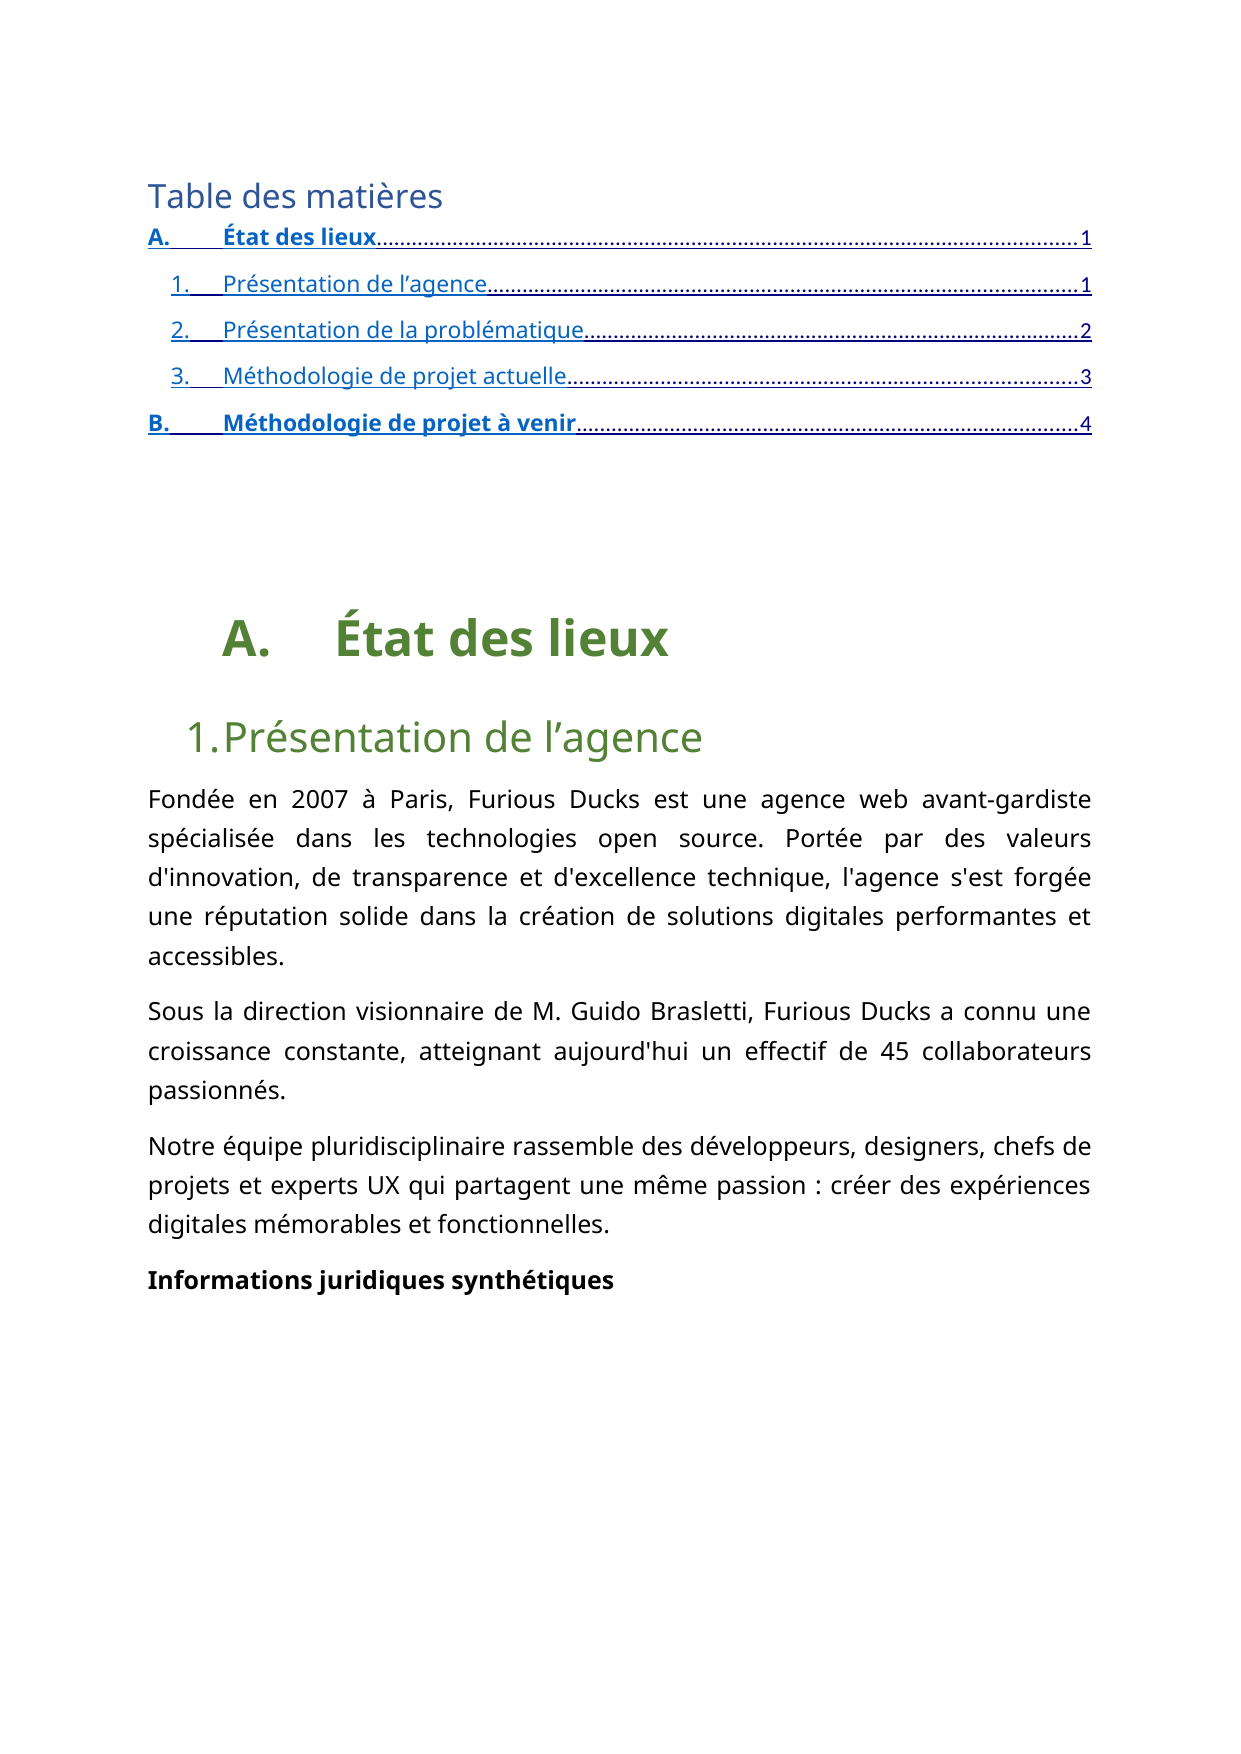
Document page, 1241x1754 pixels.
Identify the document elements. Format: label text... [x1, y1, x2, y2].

text 3. Méthodologie de projet actuelle 3 [171, 360, 1093, 391]
text Table des matières [148, 173, 1093, 218]
text Sous la direction visionnaire de M. Guido Brasletti, Furious Ducks a connu une croissance constante, atteignant aujourd'hui un effectif de 45 collaborateurs passionnés. [148, 994, 1093, 1106]
text B. Méthodologie de projet à venir 4 [148, 407, 1093, 438]
text Notre équipe pluridisciplinaire rassemble des développeurs, designers, chefs de projets et experts UX qui partagent une même passion : créer des expériences digitales mémorables et fonctionnelles. [148, 1128, 1093, 1241]
text Informations juridiques synthétiques [148, 1262, 1093, 1296]
list État des lieux [223, 603, 1093, 672]
text 1. Présentation de l’agence 1 [171, 267, 1093, 299]
list Présentation de l’agence [185, 707, 1093, 764]
text Fondée en 2007 à Paris, Furious Ducks est une agence web avant-gardiste spécialisée dans les technologies open source. Portée par des valeurs d'innovation, de transparence et d'excellence technique, l'agence s'est forgée une réputation solide dans la création de solutions digitales performantes et accessibles. [148, 782, 1093, 972]
text 2. Présentation de la problématique 2 [171, 314, 1093, 345]
text A. État des lieux 1 [148, 221, 1093, 252]
